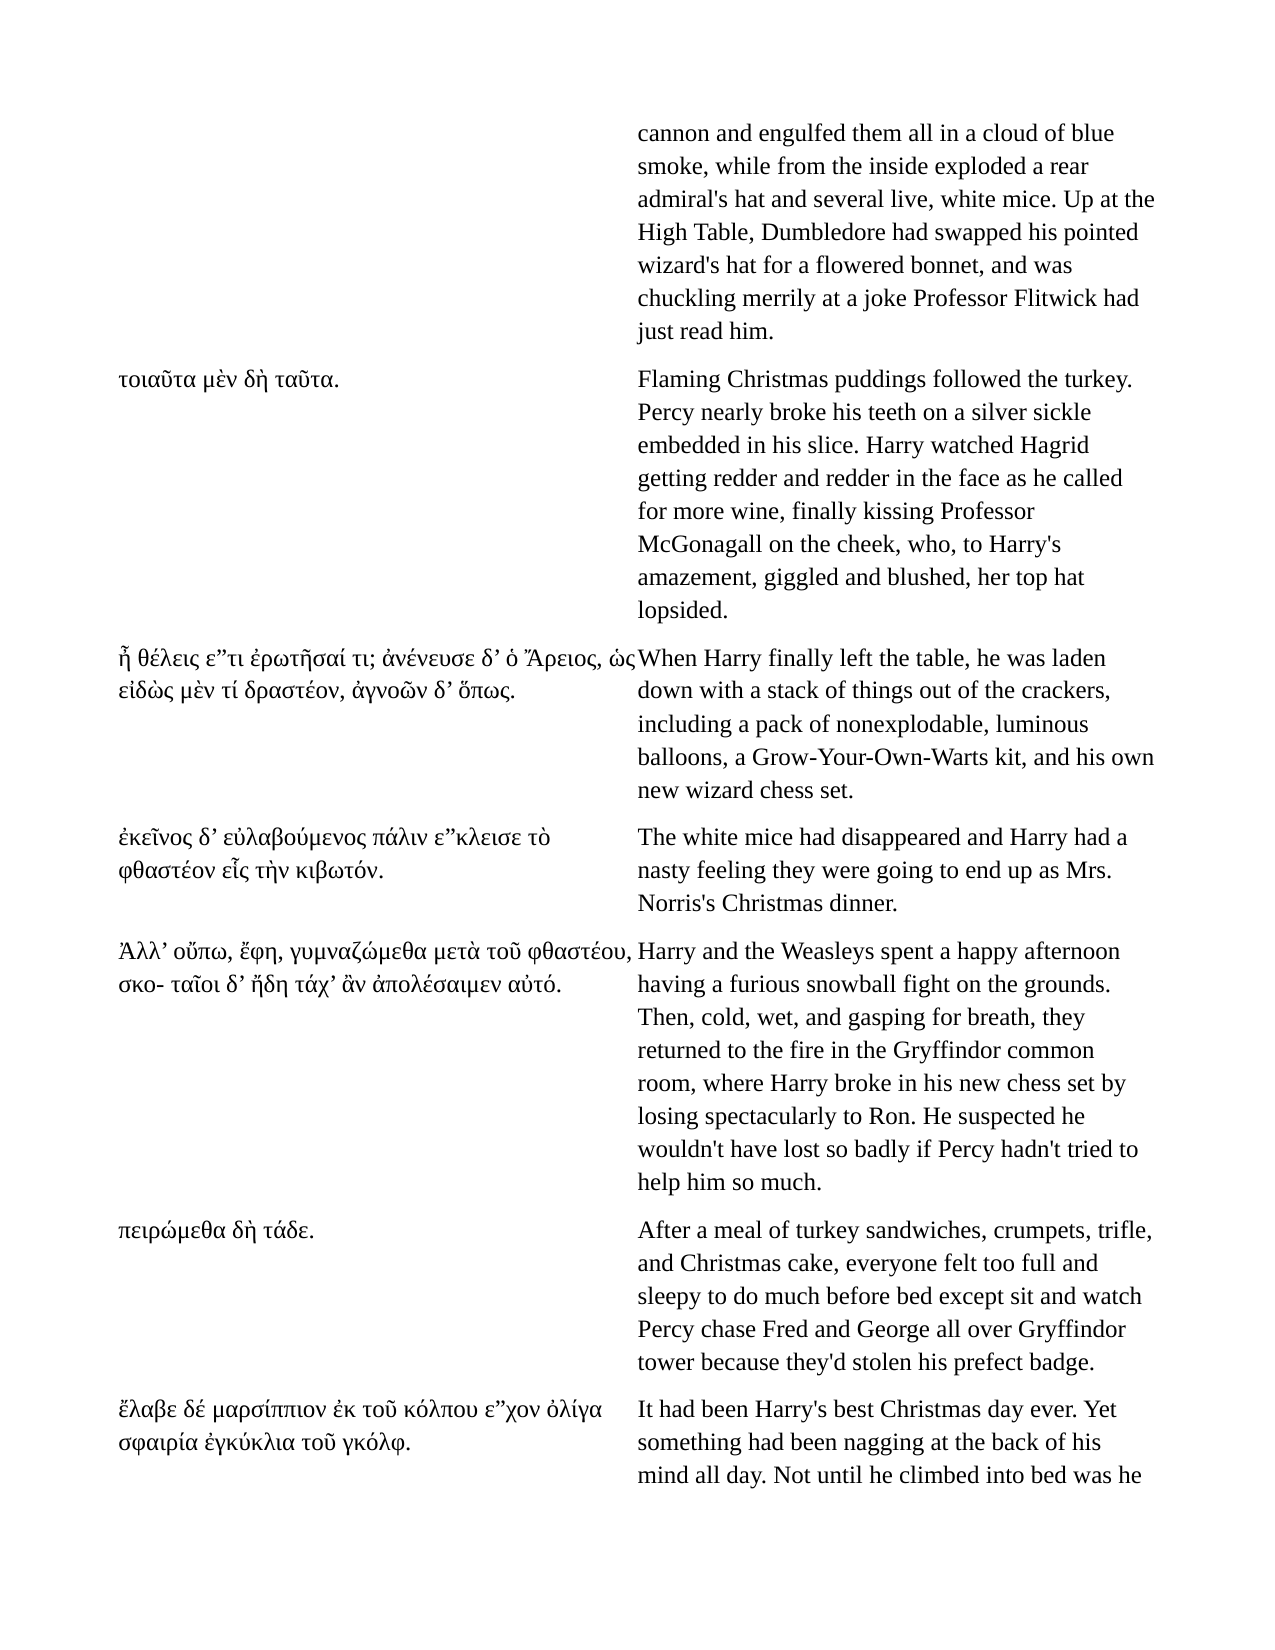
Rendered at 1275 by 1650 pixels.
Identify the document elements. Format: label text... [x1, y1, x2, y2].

table_cell ἐκεῖνος δ’ εὐλαβούμενος πάλιν ε”κλεισε τὸ φθαστέον εἷς τὴν κιβωτόν. [118, 822, 637, 936]
table_cell When Harry finally left the table, he was laden down with a stack of things out of the crackers, including a pack of nonexplodable, luminous balloons, a Grow-Your-Own-Warts kit, and his own new wizard chess set. [638, 643, 1157, 822]
table_cell ἦ θέλεις ε”τι ἐρωτῆσαί τι; ἀνένευσε δ’ ὁ Ἄρειος, ὡς εἰδὼς μὲν τί δραστέον, ἀγνοῶν δ’ ὅπως. [118, 643, 637, 822]
table_cell Harry and the Weasleys spent a happy afternoon having a furious snowball fight on the grounds. Then, cold, wet, and gasping for breath, they returned to the fire in the Gryffindor common room, where Harry broke in his new chess set by losing spectacularly to Ron. He suspected he wouldn't have lost so badly if Percy hadn't tried to help him so much. [638, 936, 1157, 1215]
table_cell [118, 118, 637, 364]
table_cell Ἀλλ’ οὔπω, ἔφη, γυμναζώμεθα μετὰ τοῦ φθαστέου, σκο- ταῖοι δ’ ἤδη τάχ’ ἂν ἀπολέσαιμεν αὐτό. [118, 936, 637, 1215]
table_cell After a meal of turkey sandwiches, crumpets, trifle, and Christmas cake, everyone felt too full and sleepy to do much before bed except sit and watch Percy chase Fred and George all over Gryffindor tower because they'd stolen his prefect badge. [638, 1215, 1157, 1394]
table_cell cannon and engulfed them all in a cloud of blue smoke, while from the inside exploded a rear admiral's hat and several live, white mice. Up at the High Table, Dumbledore had swapped his pointed wizard's hat for a flowered bonnet, and was chuckling merrily at a joke Professor Flitwick had just read him. [638, 118, 1157, 364]
table_cell It had been Harry's best Christmas day ever. Yet something had been nagging at the back of his mind all day. Not until he climbed into bed was he [638, 1394, 1157, 1489]
table_cell πειρώμεθα δὴ τάδε. [118, 1215, 637, 1394]
table_cell Flaming Christmas puddings followed the turkey. Percy nearly broke his teeth on a silver sickle embedded in his slice. Harry watched Hagrid getting redder and redder in the face as he called for more wine, finally kissing Professor McGonagall on the cheek, who, to Harry's amazement, giggled and blushed, her top hat lopsided. [638, 364, 1157, 643]
table_cell τοιαῦτα μὲν δὴ ταῦτα. [118, 364, 637, 643]
table_cell ἔλαβε δέ μαρσίππιον ἐκ τοῦ κόλπου ε”χον ὀλίγα σφαιρία ἐγκύκλια τοῦ γκόλφ. [118, 1394, 637, 1489]
table_cell The white mice had disappeared and Harry had a nasty feeling they were going to end up as Mrs. Norris's Christmas dinner. [638, 822, 1157, 936]
